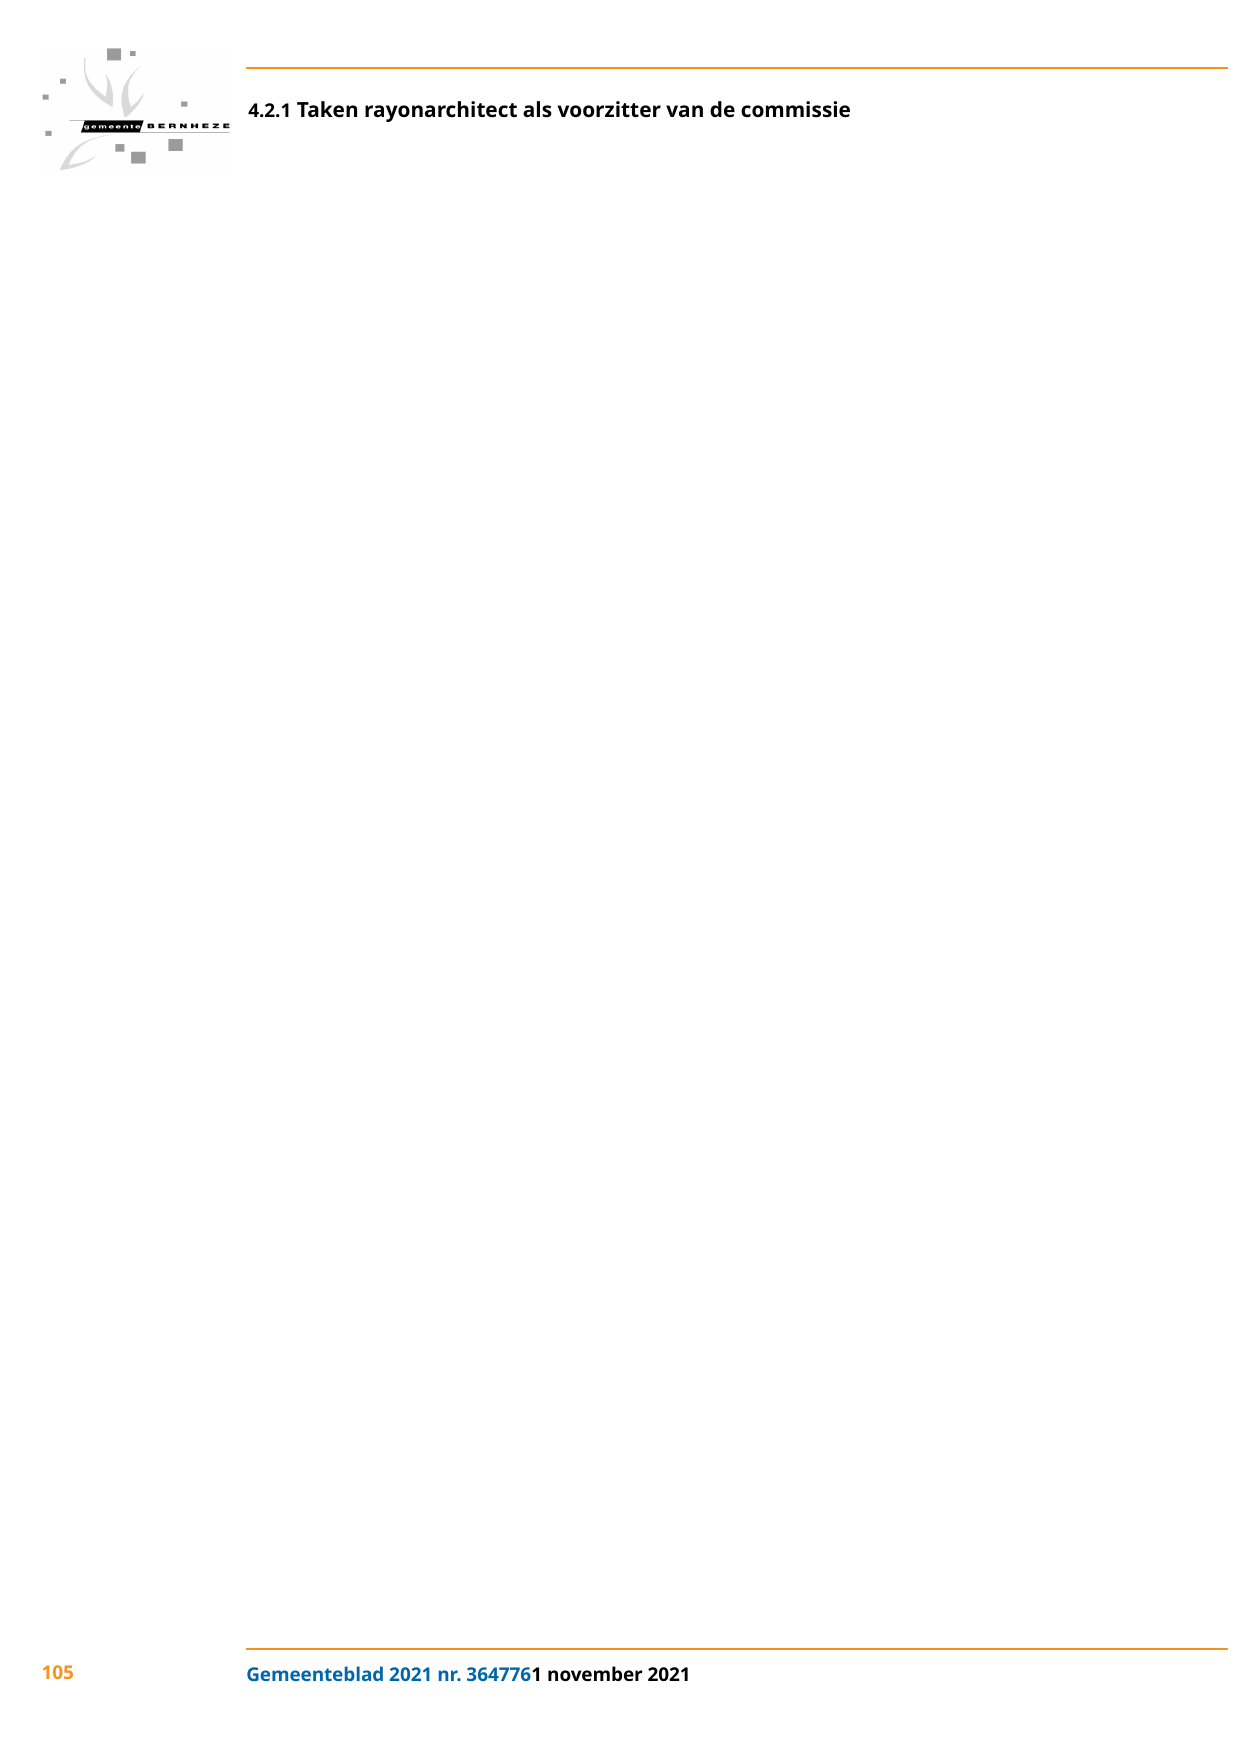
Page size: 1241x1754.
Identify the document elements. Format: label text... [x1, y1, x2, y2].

picture [41, 47, 231, 172]
text 4.2.1 Taken rayonarchitect als voorzitter van de commissie [248, 95, 1152, 123]
